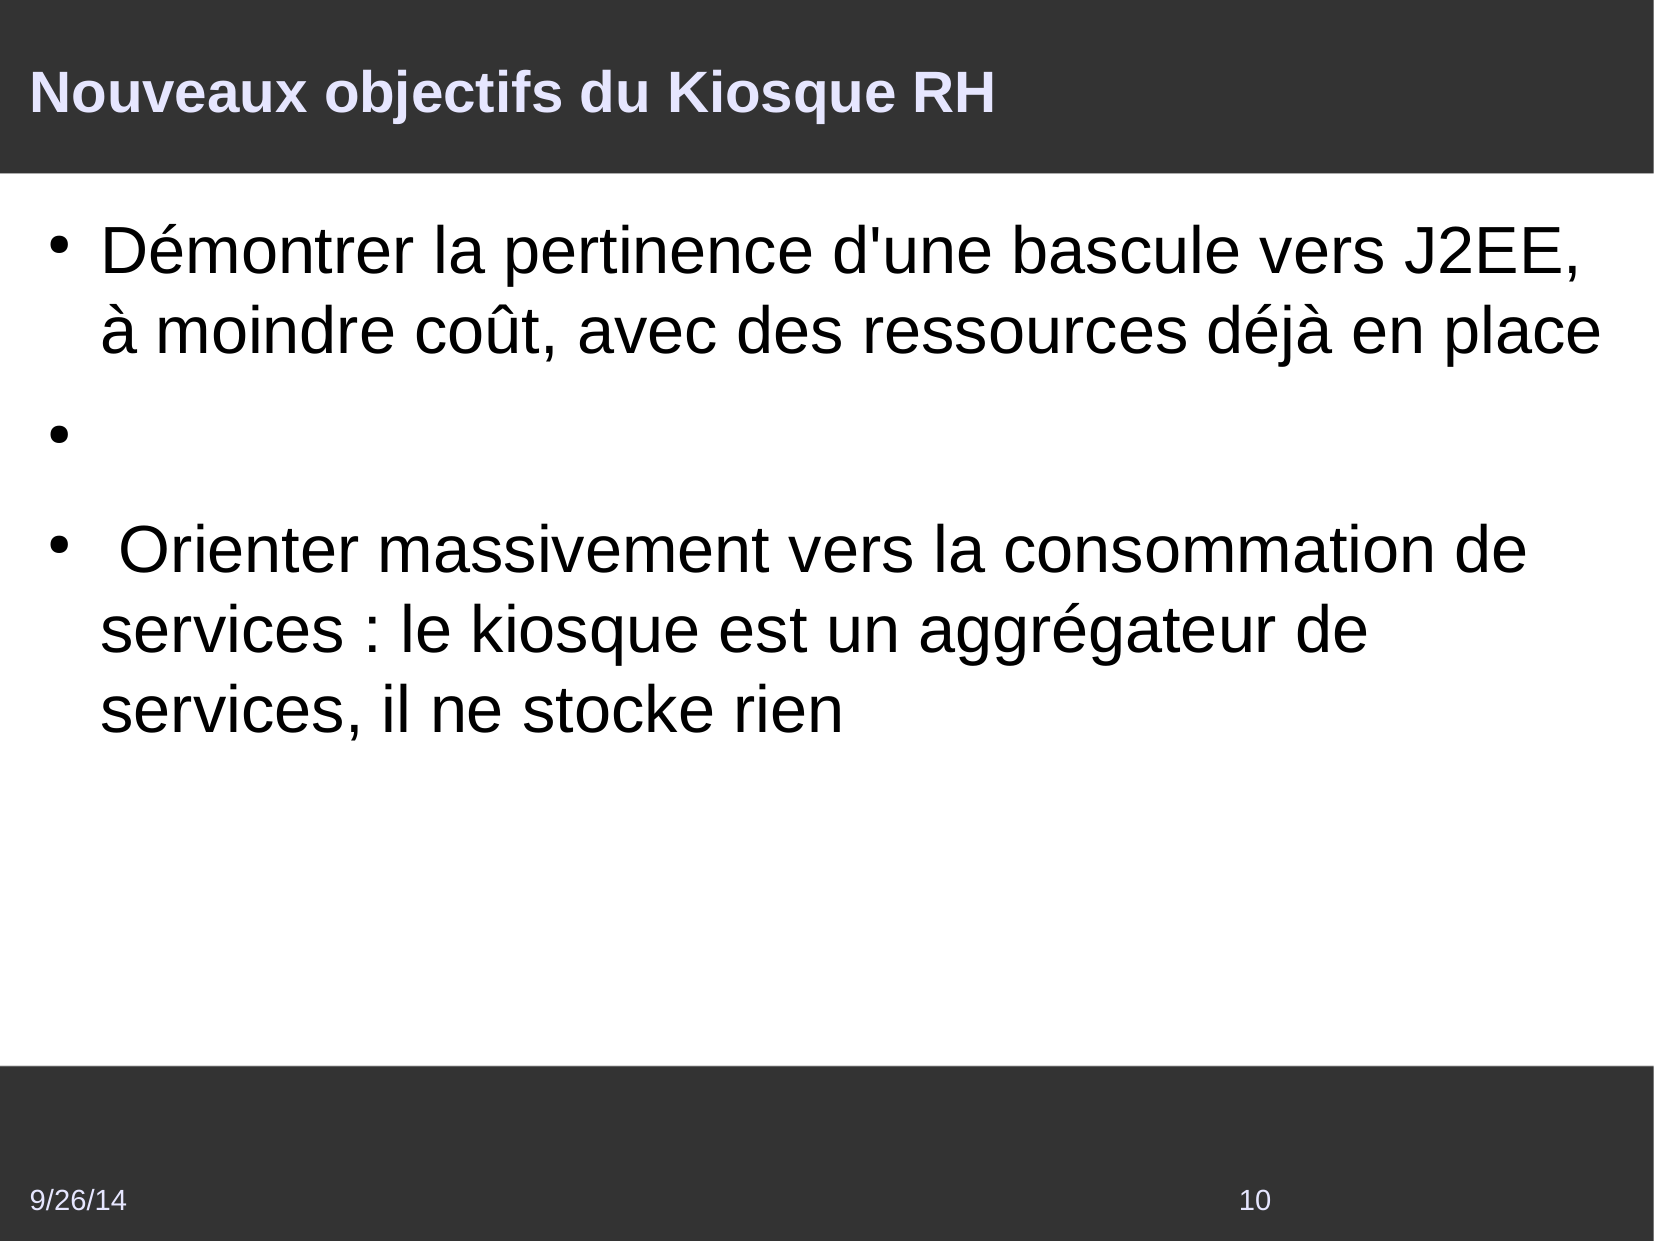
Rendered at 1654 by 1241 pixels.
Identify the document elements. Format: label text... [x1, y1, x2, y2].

title Nouveaux objectifs du Kiosque RH [29, 53, 1625, 124]
list Démontrer la pertinence d'une bascule vers J2EE, à moindre coût, avec des ressources déjà en place Orienter massivement vers la consommation de services : le kiosque est un aggrégateur de services, il ne stocke rien [29, 206, 1625, 994]
text_box 9/26/14 [29, 1181, 566, 1241]
picture [0, 0, 1654, 1241]
text_box [1238, 1181, 1625, 1241]
